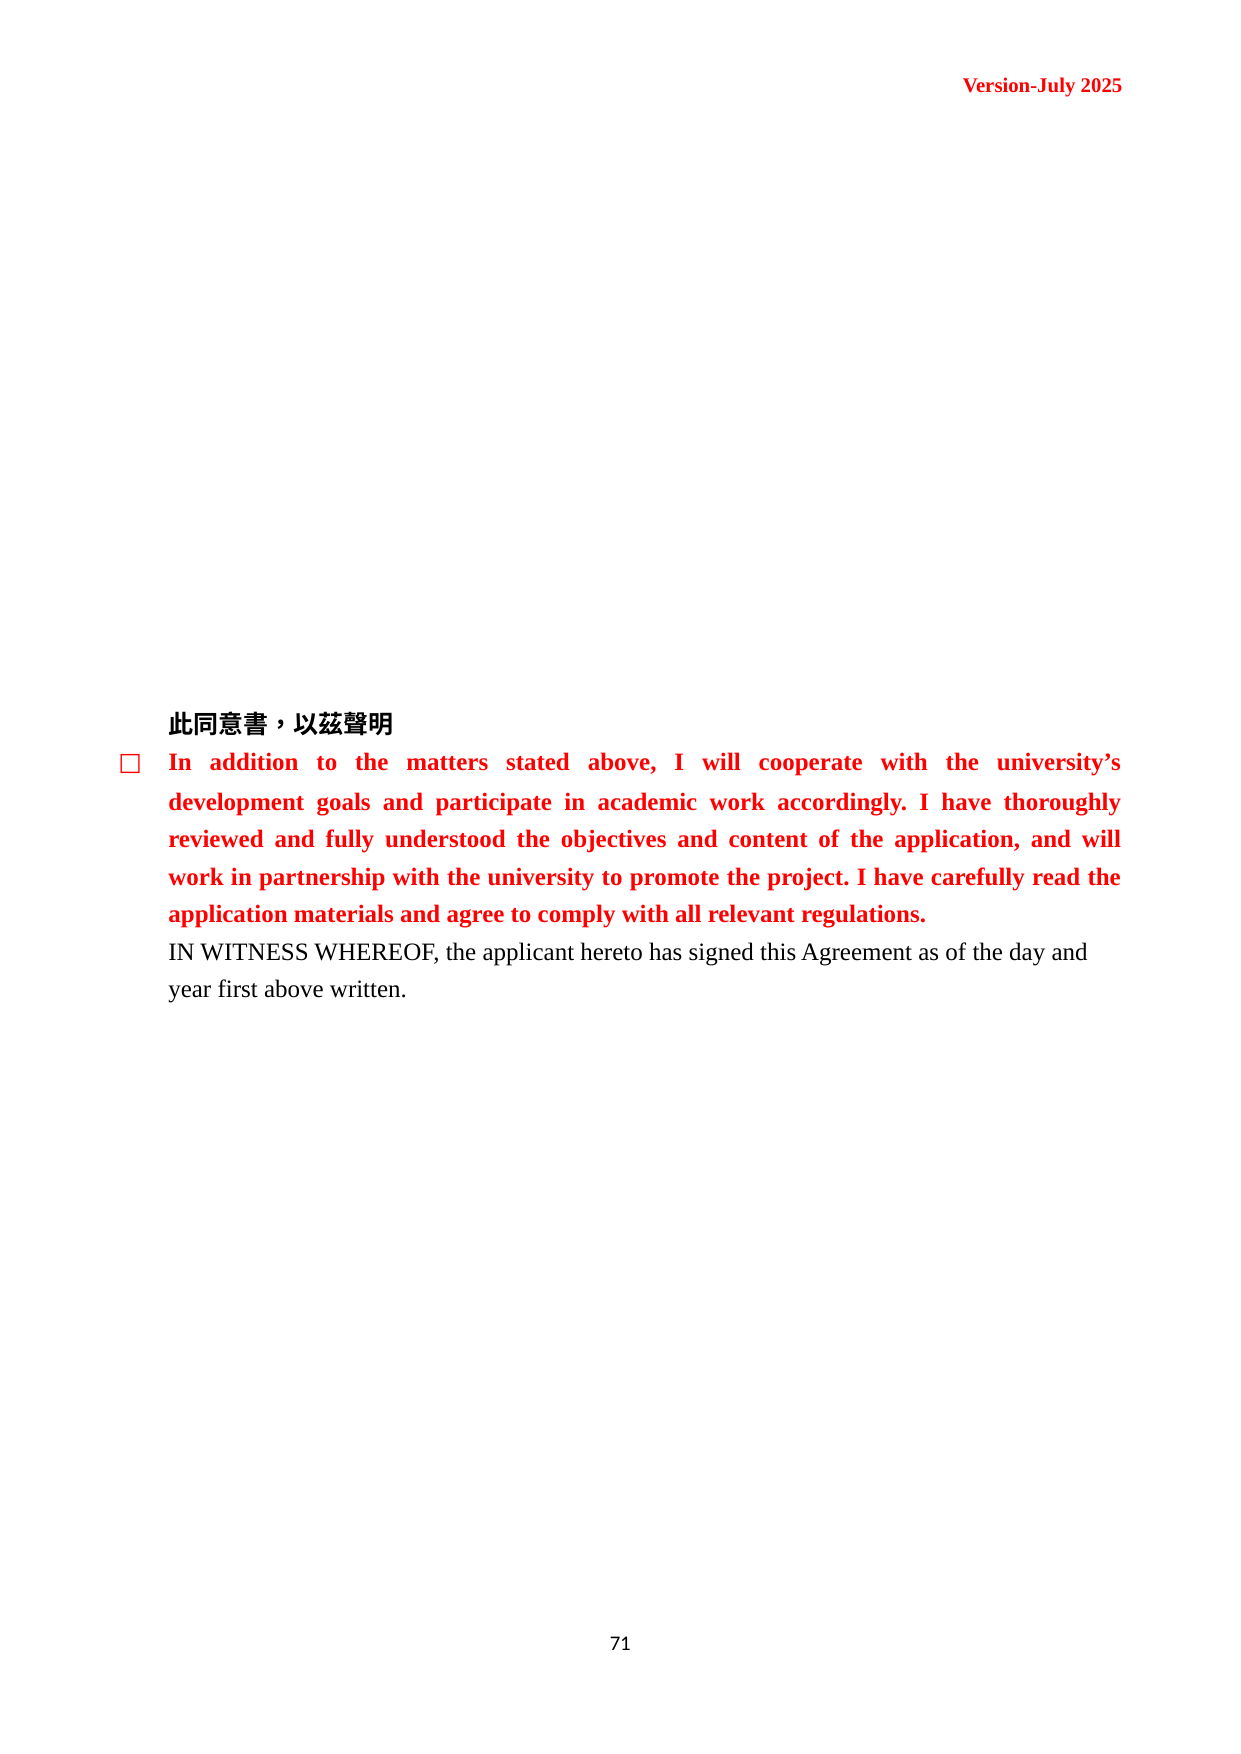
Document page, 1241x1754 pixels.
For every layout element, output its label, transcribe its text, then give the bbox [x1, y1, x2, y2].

text IN WITNESS WHEREOF, the applicant hereto has signed this Agreement as of the day and year first above written. [168, 928, 1122, 1003]
list 此同意書，以茲聲明 [118, 703, 1122, 740]
list In addition to the matters stated above, I will cooperate with the university’s development goals and participate in academic work accordingly. I have thoroughly reviewed and fully understood the objectives and content of the application, and will work in partnership with the university to promote the project. I have carefully read the application materials and agree to comply with all relevant regulations. [118, 740, 1122, 928]
